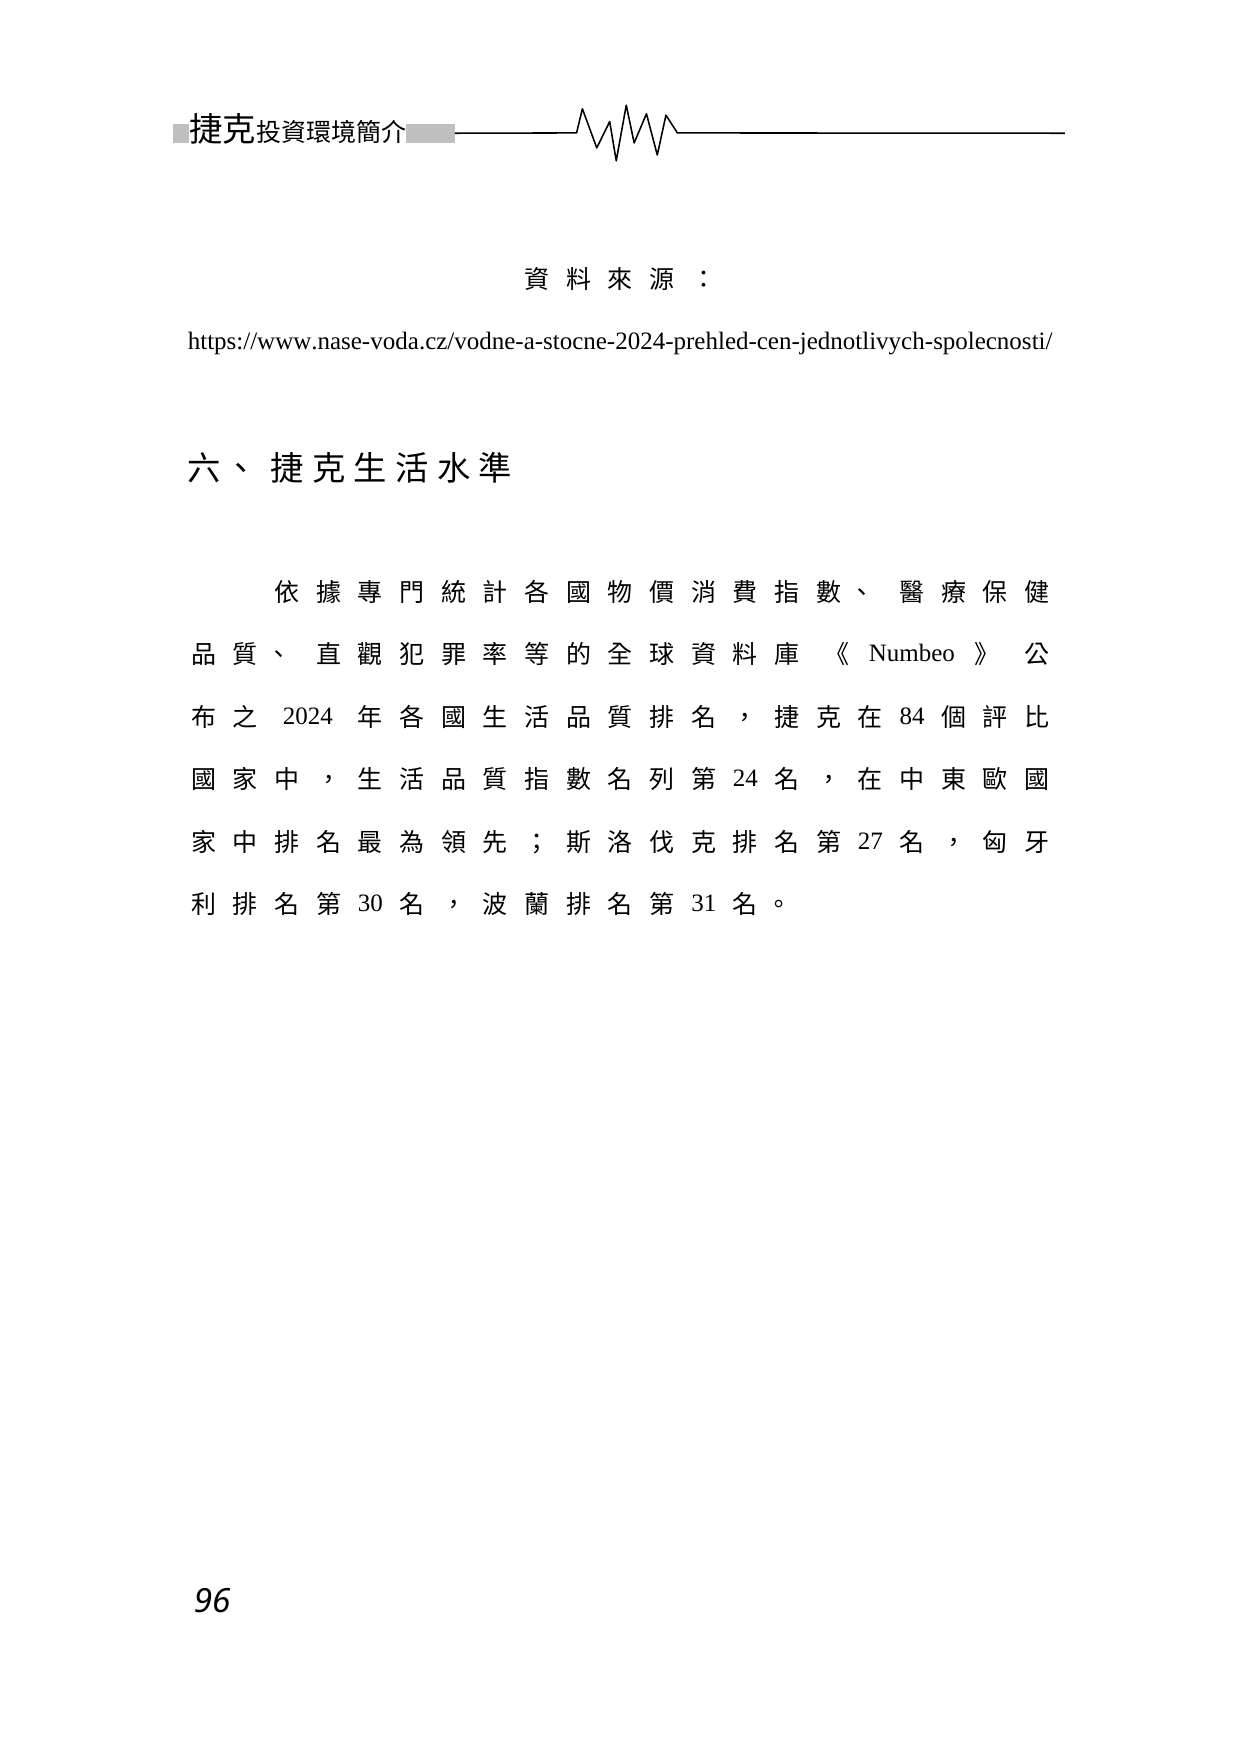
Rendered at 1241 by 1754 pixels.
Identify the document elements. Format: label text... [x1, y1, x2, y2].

text https://www.nase-voda.cz/vodne-a-stocne-2024-prehled-cen-jednotlivych-spolecnosti/ [183, 299, 1058, 361]
text 六、捷克生活水準 [183, 424, 1058, 486]
text 資料來源： [183, 236, 1058, 299]
text 依據專門統計各國物價消費指數、醫療保健品質、直觀犯罪率等的全球資料庫《Numbeo》公布之2024年各國生活品質排名，捷克在84個評比國家中，生活品質指數名列第24名，在中東歐國家中排名最為領先；斯洛伐克排名第27名，匈牙利排名第30名，波蘭排名第31名。 [183, 549, 1058, 924]
